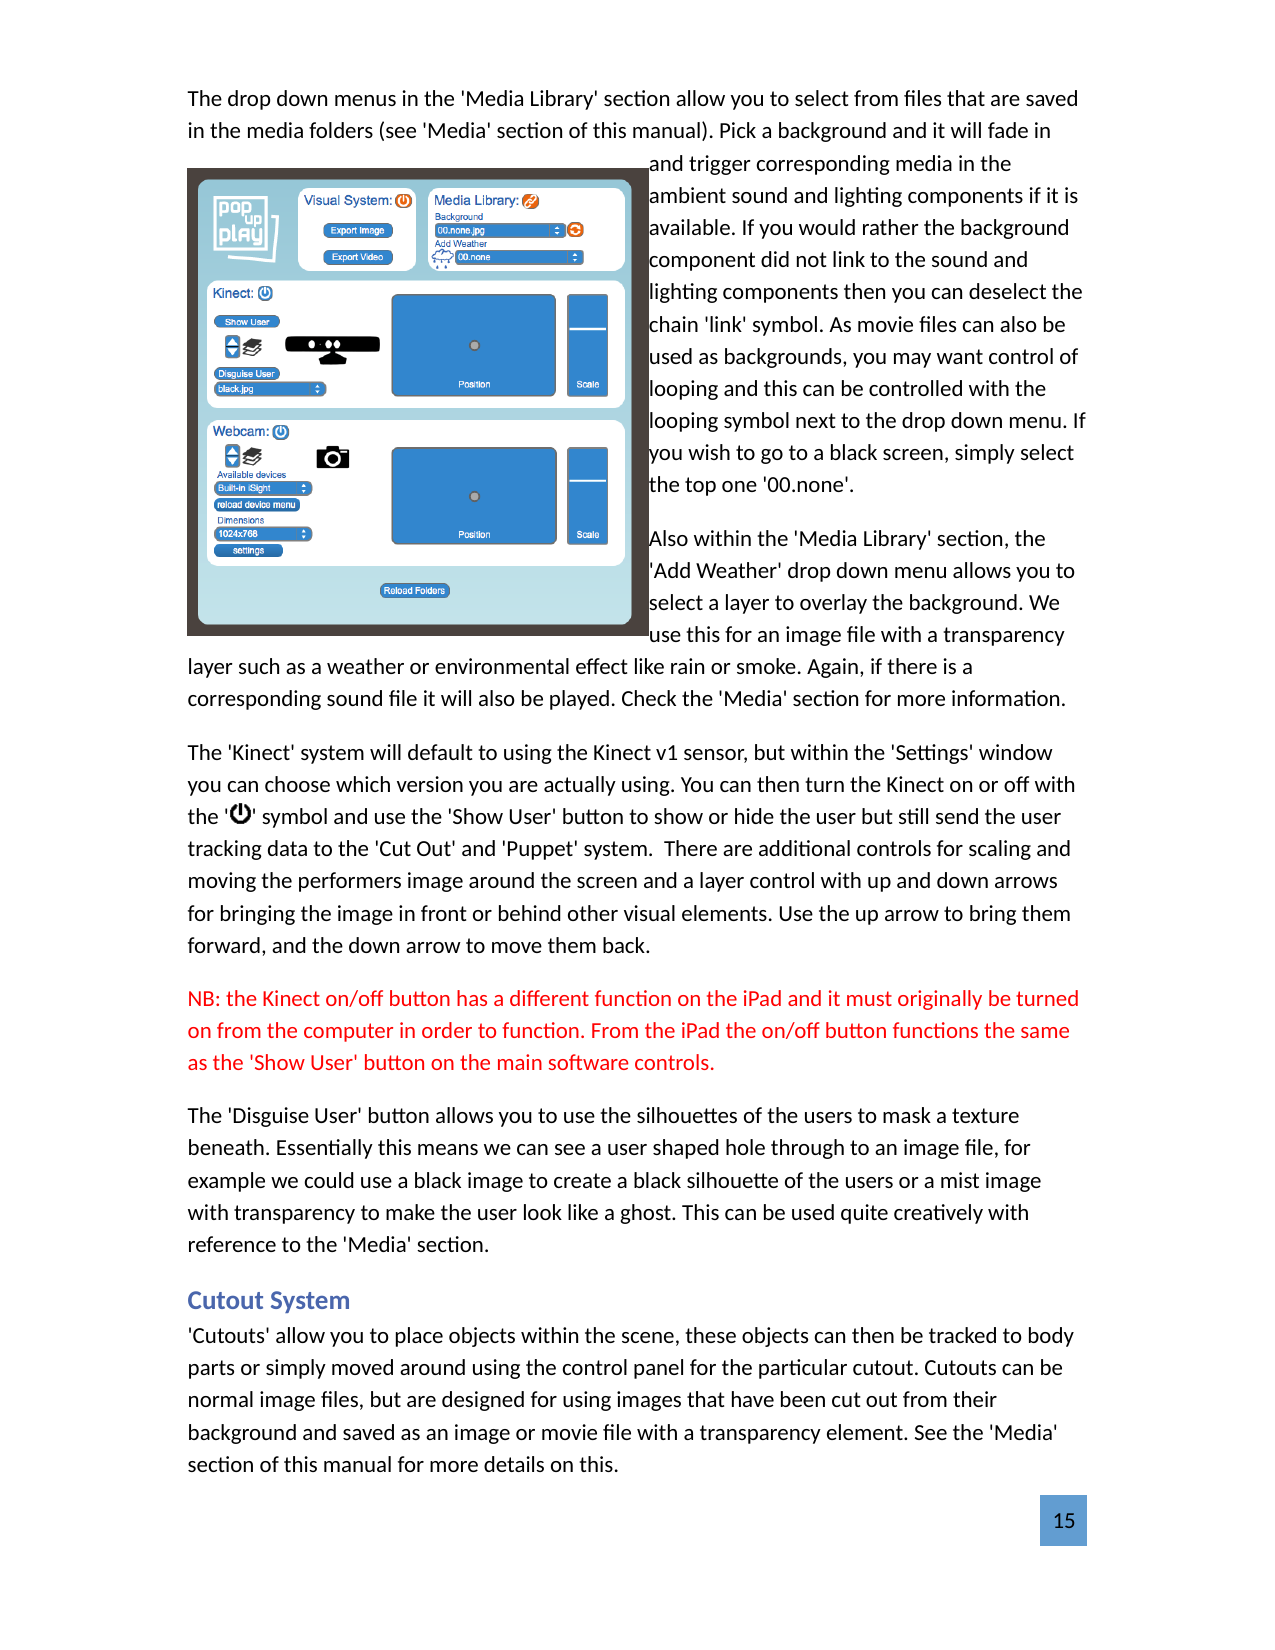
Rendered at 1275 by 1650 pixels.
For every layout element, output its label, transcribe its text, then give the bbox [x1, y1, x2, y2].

text Also within the 'Media Library' section, the 'Add Weather' drop down menu allows you to select a layer to overlay the background. We use this for an image file with a transparency layer such as a weather or environmental effect like rain or smoke. Again, if there is a corresponding sound file it will also be played. Check the 'Media' section for more information. [187, 524, 1087, 713]
text The 'Kinect' system will default to using the Kinect v1 sensor, but within the 'Settings' window you can choose which version you are actually using. You can then turn the Kinect on or off with the '' symbol and use the 'Show User' button to show or hide the user but still send the user tracking data to the 'Cut Out' and 'Puppet' system. There are additional controls for scaling and moving the performers image around the screen and a layer control with up and down arrows for bringing the image in front or behind other visual elements. Use the up arrow to bring them forward, and the down arrow to move them back. [187, 738, 1087, 959]
subtitle Cutout System [187, 1283, 1087, 1316]
text NB: the Kinect on/off button has a different function on the iPad and it must originally be turned on from the computer in order to function. From the iPad the on/off button functions the same as the 'Show User' button on the main software controls. [187, 984, 1087, 1076]
text The 'Disguise User' button allows you to use the silhouettes of the users to mask a texture beneath. Essentially this means we can see a user shaped hole through to an image file, for example we could use a black image to create a black silhouette of the users or a mist image with transparency to make the user look like a ghost. This can be used quite creatively with reference to the 'Media' section. [187, 1101, 1087, 1258]
text 'Cutouts' allow you to place objects within the scene, these objects can then be tracked to body parts or simply moved around using the control panel for the particular cutout. Cutouts can be normal image files, but are designed for using images that have been cut out from their background and saved as an image or movie file with a transparency element. See the 'Media' section of this manual for more details on this. [187, 1321, 1087, 1478]
text The drop down menus in the 'Media Library' section allow you to select from files that are saved in the media folders (see 'Media' section of this manual). Pick a background and it will fade in and trigger corresponding media in the ambient sound and lighting components if it is available. If you would rather the background component did not link to the sound and lighting components then you can deselect the chain 'link' symbol. As movie files can also be used as backgrounds, you may want control of looping and this can be controlled with the looping symbol next to the drop down menu. If you wish to go to a black screen, simply select the top one '00.none'. [187, 84, 1087, 499]
picture [187, 499, 649, 524]
picture [228, 802, 252, 825]
